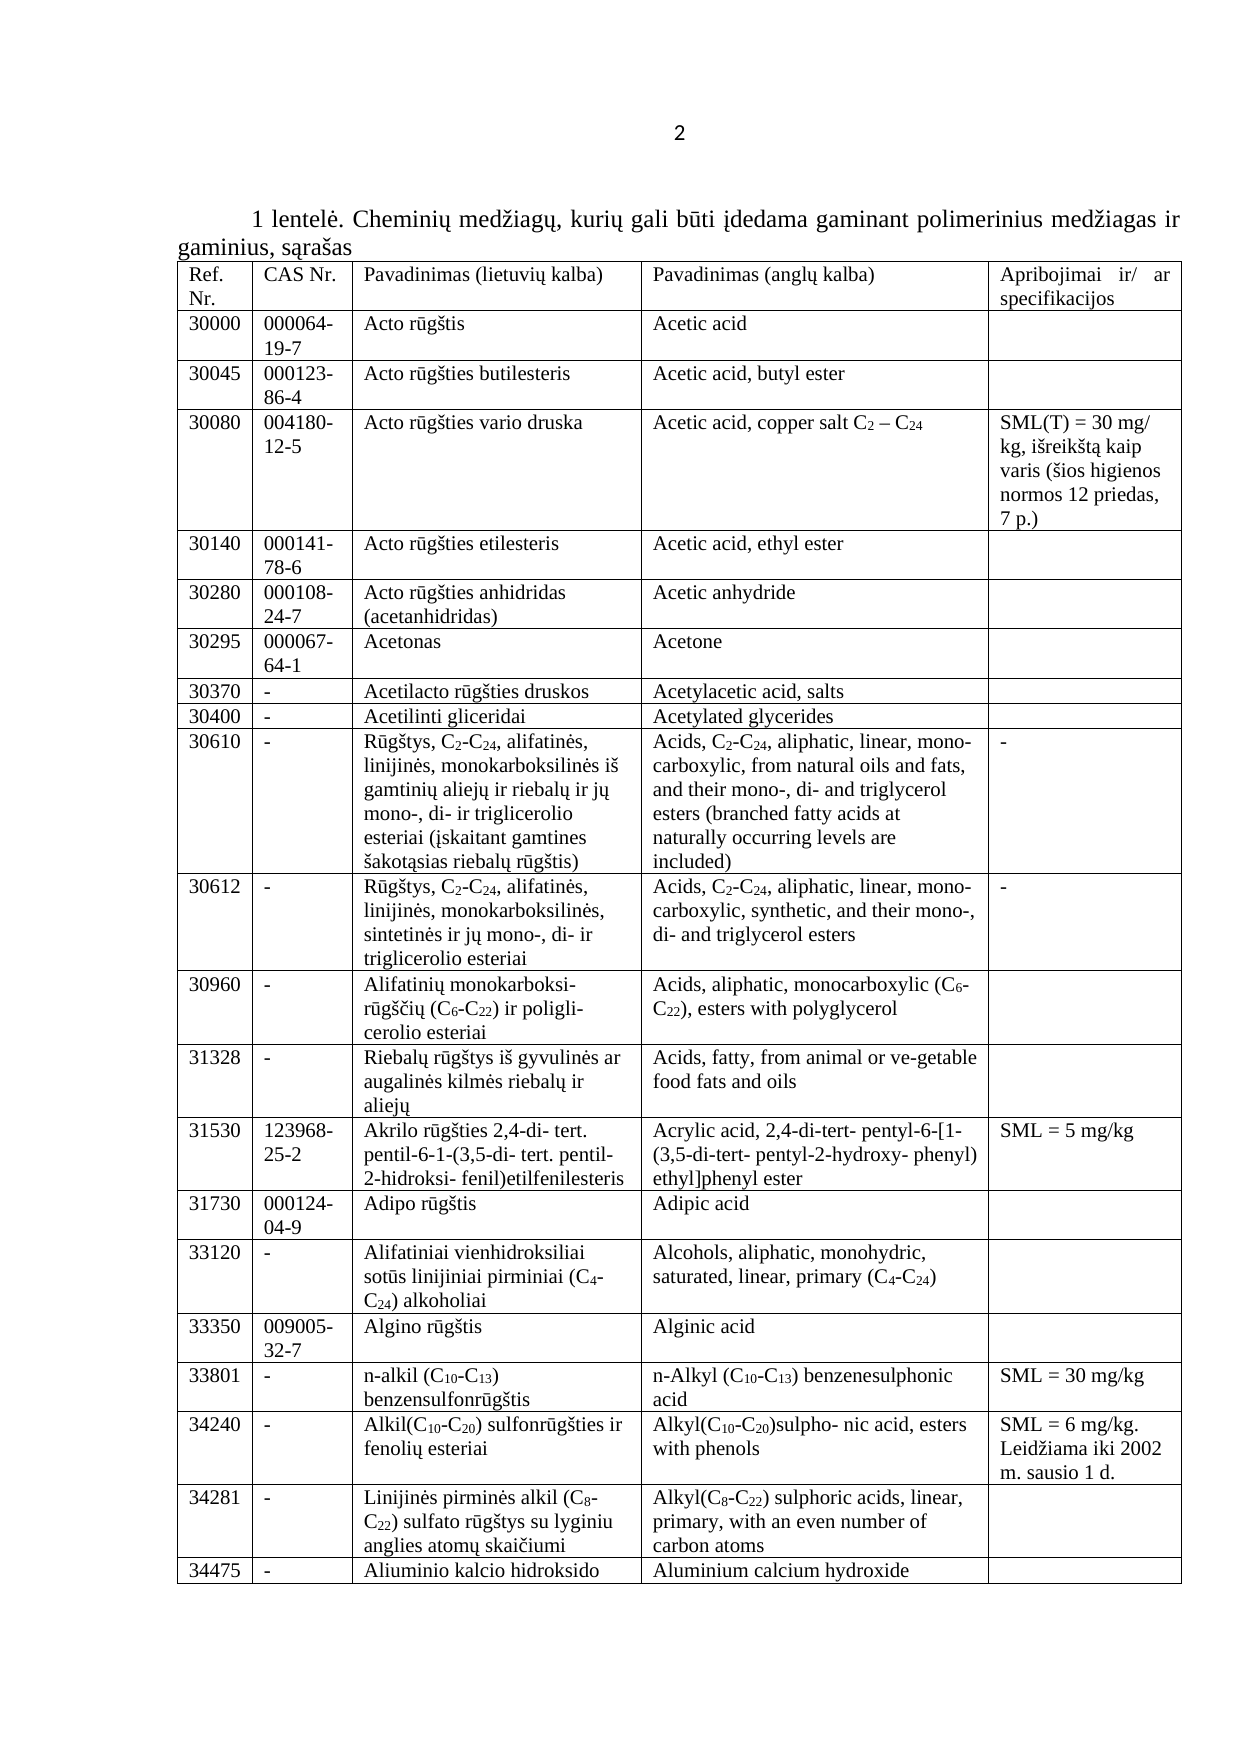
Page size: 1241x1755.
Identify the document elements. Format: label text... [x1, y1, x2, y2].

table_header Apribojimai ir/ ar specifikacijos [989, 262, 1181, 310]
table_cell 30400 [178, 704, 252, 728]
table_cell Acto rūgštis [353, 311, 641, 359]
table_cell - [253, 1412, 352, 1484]
table_cell - [253, 729, 352, 873]
table_cell SML(T) = 30 mg/ kg, išreikštą kaip varis (šios higienos normos 12 priedas, 7 p.) [989, 410, 1181, 530]
table_cell 123968-25-2 [253, 1118, 352, 1190]
table_cell Adipic acid [642, 1191, 988, 1239]
table_cell [989, 580, 1181, 628]
table_cell 30080 [178, 410, 252, 530]
table_cell - [253, 1240, 352, 1312]
table_cell Acrylic acid, 2,4-di-tert- pentyl-6-[1-(3,5-di-tert- pentyl-2-hydroxy- phenyl) ethyl]phenyl ester [642, 1118, 988, 1190]
table_cell - [989, 874, 1181, 970]
table_cell - [253, 1558, 352, 1582]
table_cell 000141-78-6 [253, 531, 352, 579]
table_cell Acetic anhydride [642, 580, 988, 628]
table_cell [989, 1045, 1181, 1117]
table_cell - [253, 679, 352, 703]
table_cell Acto rūgšties vario druska [353, 410, 641, 530]
table_cell 30000 [178, 311, 252, 359]
table_cell 000123-86-4 [253, 361, 352, 409]
table_cell 31730 [178, 1191, 252, 1239]
table_cell [989, 1240, 1181, 1312]
table_cell 000108-24-7 [253, 580, 352, 628]
table_cell 000064-19-7 [253, 311, 352, 359]
table_cell Acto rūgšties butilesteris [353, 361, 641, 409]
table_header CAS Nr. [253, 262, 352, 310]
table_cell 34240 [178, 1412, 252, 1484]
table_cell - [253, 1363, 352, 1411]
table_cell Acetic acid [642, 311, 988, 359]
table_cell Algino rūgštis [353, 1314, 641, 1362]
table_cell 000067-64-1 [253, 629, 352, 677]
table_cell Alifatinių monokarboksi- rūgščių (C6-C22) ir poligli-cerolio esteriai [353, 971, 641, 1044]
table_cell [989, 1485, 1181, 1557]
table_cell [989, 629, 1181, 677]
table_cell n-Alkyl (C10-C13) benzenesulphonic acid [642, 1363, 988, 1411]
table_cell 30140 [178, 531, 252, 579]
table_cell Acids, C2-C24, aliphatic, linear, mono-carboxylic, synthetic, and their mono-, di- and triglycerol esters [642, 874, 988, 970]
table_cell Aluminium calcium hydroxide [642, 1558, 988, 1582]
table_cell Akrilo rūgšties 2,4-di- tert. pentil-6-1-(3,5-di- tert. pentil-2-hidroksi- fenil)etilfenilesteris [353, 1118, 641, 1190]
table_cell - [253, 1485, 352, 1557]
table_cell [989, 311, 1181, 359]
table_cell 33801 [178, 1363, 252, 1411]
table_cell Linijinės pirminės alkil (C8-C22) sulfato rūgštys su lyginiu anglies atomų skaičiumi [353, 1485, 641, 1557]
table_cell 30370 [178, 679, 252, 703]
table_cell - [253, 704, 352, 728]
table_cell [989, 1558, 1181, 1582]
table_cell Adipo rūgštis [353, 1191, 641, 1239]
table_cell - [253, 1045, 352, 1117]
table_cell SML = 5 mg/kg [989, 1118, 1181, 1190]
table_cell Riebalų rūgštys iš gyvulinės ar augalinės kilmės riebalų ir aliejų [353, 1045, 641, 1117]
table_cell [989, 1191, 1181, 1239]
table_cell Alcohols, aliphatic, monohydric, saturated, linear, primary (C4-C24) [642, 1240, 988, 1312]
table_cell Acto rūgšties anhidridas (acetanhidridas) [353, 580, 641, 628]
table_cell 31328 [178, 1045, 252, 1117]
table_cell Acids, C2-C24, aliphatic, linear, mono-carboxylic, from natural oils and fats, and their mono-, di- and triglycerol esters (branched fatty acids at naturally occurring levels are included) [642, 729, 988, 873]
table_cell 33350 [178, 1314, 252, 1362]
table_cell 30960 [178, 971, 252, 1044]
table_cell 009005-32-7 [253, 1314, 352, 1362]
table_cell Acetic acid, copper salt C2 – C24 [642, 410, 988, 530]
table_cell 31530 [178, 1118, 252, 1190]
table_cell Acetone [642, 629, 988, 677]
text 1 lentelė. Cheminių medžiagų, kurių gali būti įdedama gaminant polimerinius medžiagas ir gaminius, sąrašas [177, 204, 1181, 261]
table_cell 30295 [178, 629, 252, 677]
table_cell 34281 [178, 1485, 252, 1557]
table_header Pavadinimas (anglų kalba) [642, 262, 988, 310]
table_cell 34475 [178, 1558, 252, 1582]
table_cell Acetilinti gliceridai [353, 704, 641, 728]
table_cell [989, 971, 1181, 1044]
table_cell SML = 6 mg/kg. Leidžiama iki 2002 m. sausio 1 d. [989, 1412, 1181, 1484]
table_header Ref. Nr. [178, 262, 252, 310]
table_cell Acetylacetic acid, salts [642, 679, 988, 703]
table_cell Acetonas [353, 629, 641, 677]
table_cell 33120 [178, 1240, 252, 1312]
table_cell Acetylated glycerides [642, 704, 988, 728]
table_cell 30612 [178, 874, 252, 970]
table_cell [989, 361, 1181, 409]
table_cell Aliuminio kalcio hidroksido [353, 1558, 641, 1582]
table_cell Acto rūgšties etilesteris [353, 531, 641, 579]
table_cell Acetilacto rūgšties druskos [353, 679, 641, 703]
table_cell Rūgštys, C2-C24, alifatinės, linijinės, monokarboksilinės, sintetinės ir jų mono-, di- ir triglicerolio esteriai [353, 874, 641, 970]
table_cell Acetic acid, ethyl ester [642, 531, 988, 579]
table_cell - [989, 729, 1181, 873]
table_cell SML = 30 mg/kg [989, 1363, 1181, 1411]
table_cell Alifatiniai vienhidroksiliai sotūs linijiniai pirminiai (C4-C24) alkoholiai [353, 1240, 641, 1312]
table_cell Alkyl(C8-C22) sulphoric acids, linear, primary, with an even number of carbon atoms [642, 1485, 988, 1557]
table_cell n-alkil (C10-C13) benzensulfonrūgštis [353, 1363, 641, 1411]
table_cell [989, 531, 1181, 579]
table_cell Alkil(C10-C20) sulfonrūgšties ir fenolių esteriai [353, 1412, 641, 1484]
table_cell [989, 1314, 1181, 1362]
table_cell - [253, 874, 352, 970]
table_cell - [253, 971, 352, 1044]
table_cell Alginic acid [642, 1314, 988, 1362]
table_header Pavadinimas (lietuvių kalba) [353, 262, 641, 310]
table_cell [989, 704, 1181, 728]
table_cell 30610 [178, 729, 252, 873]
table_cell Acids, fatty, from animal or ve-getable food fats and oils [642, 1045, 988, 1117]
table_cell Acids, aliphatic, monocarboxylic (C6-C22), esters with polyglycerol [642, 971, 988, 1044]
table_cell 30280 [178, 580, 252, 628]
table_cell [989, 679, 1181, 703]
table_cell 004180-12-5 [253, 410, 352, 530]
table_cell 000124-04-9 [253, 1191, 352, 1239]
table_cell 30045 [178, 361, 252, 409]
table_cell Alkyl(C10-C20)sulpho- nic acid, esters with phenols [642, 1412, 988, 1484]
table_cell Rūgštys, C2-C24, alifatinės, linijinės, monokarboksilinės iš gamtinių aliejų ir riebalų ir jų mono-, di- ir triglicerolio esteriai (įskaitant gamtines šakotąsias riebalų rūgštis) [353, 729, 641, 873]
table_cell Acetic acid, butyl ester [642, 361, 988, 409]
